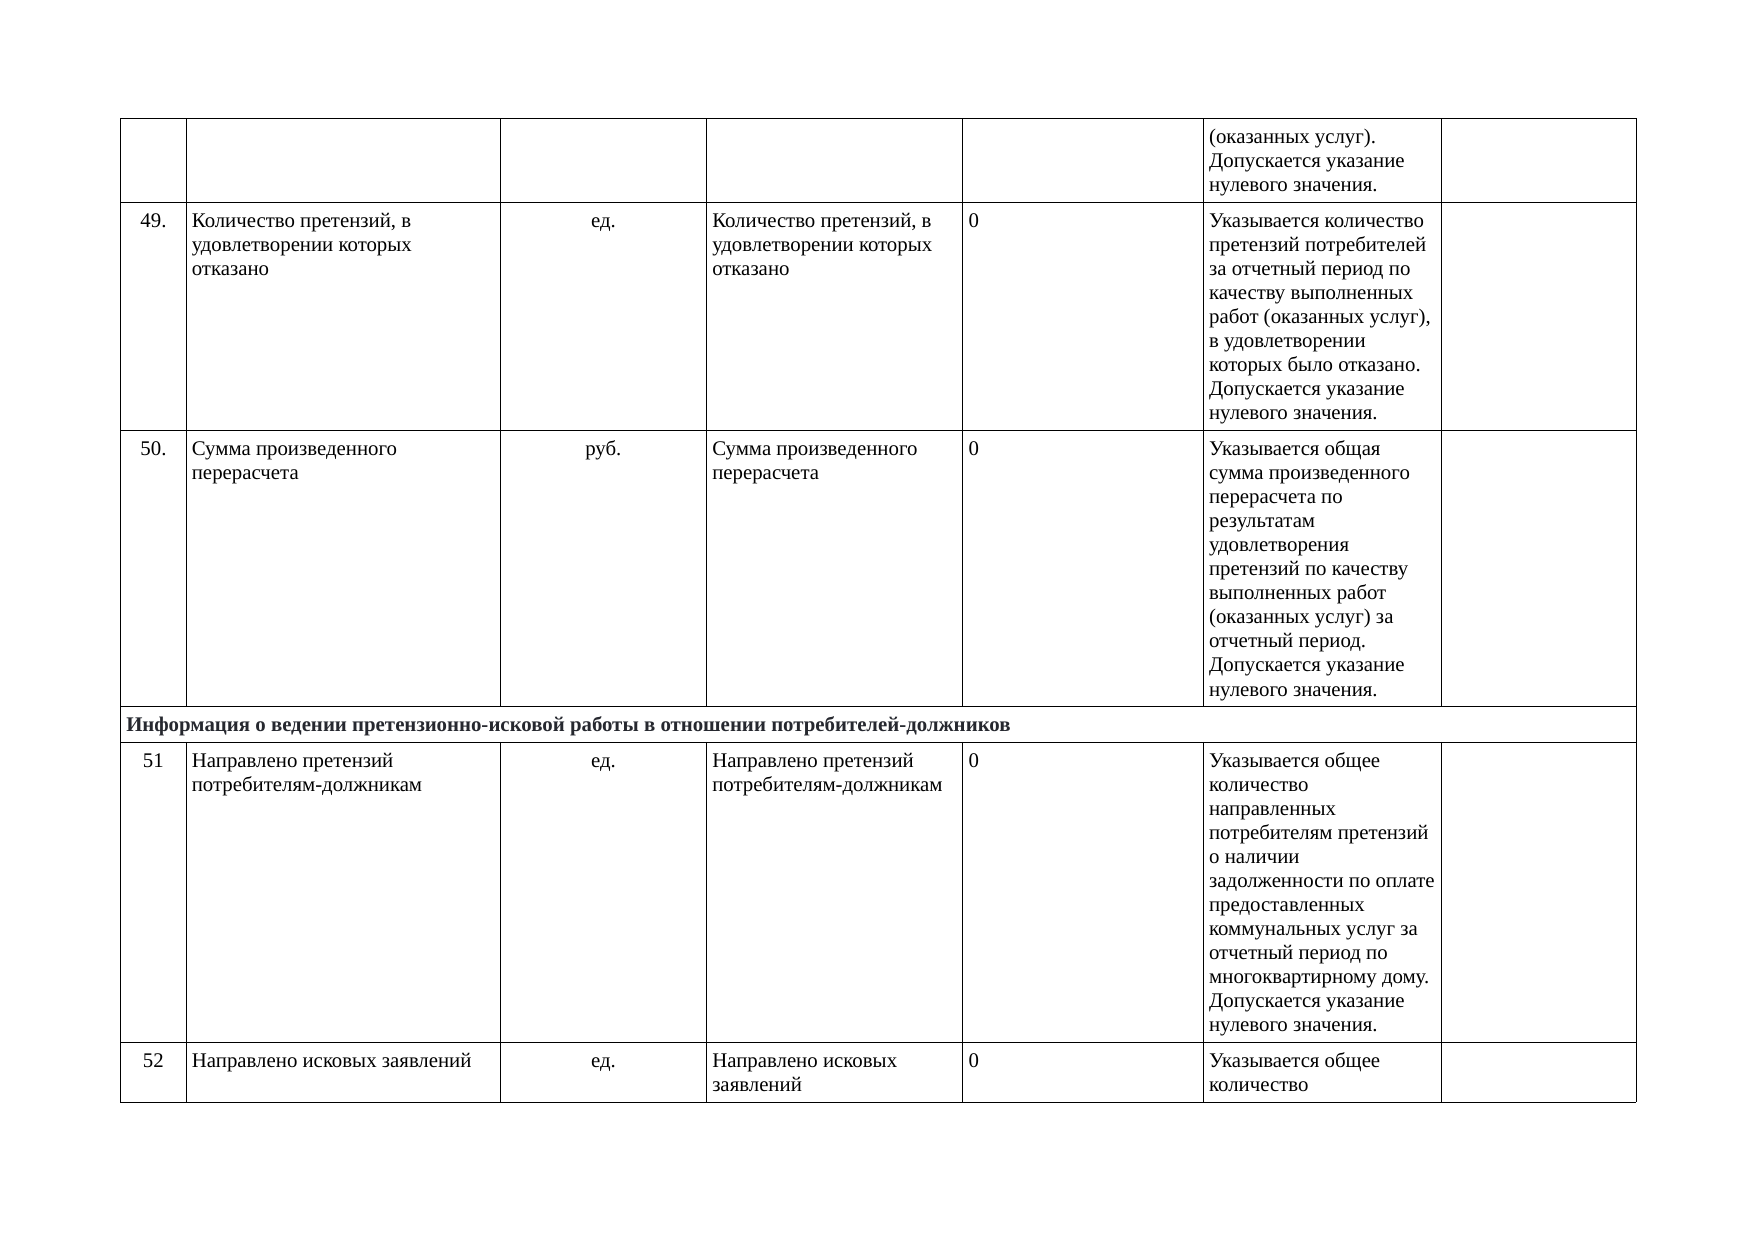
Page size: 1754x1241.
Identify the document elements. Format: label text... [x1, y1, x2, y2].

table_cell 50. [121, 431, 186, 706]
table_cell 0 [963, 203, 1203, 430]
table_cell [1442, 431, 1636, 706]
table_cell [1442, 743, 1636, 1042]
table_cell Сумма произведенного перерасчета [187, 431, 500, 706]
table_cell Направлено претензий потребителям-должникам [187, 743, 500, 1042]
table_cell Сумма произведенного перерасчета [707, 431, 962, 706]
table_cell [963, 119, 1203, 202]
table_cell Направлено исковых заявлений [187, 1043, 500, 1102]
table_cell ед. [501, 743, 706, 1042]
table_cell Направлено исковых заявлений [707, 1043, 962, 1102]
table_cell 0 [963, 743, 1203, 1042]
table_cell Указывается общее количество [1204, 1043, 1441, 1102]
table_cell 52 [121, 1043, 186, 1102]
table_cell [1442, 203, 1636, 430]
table_cell Информация о ведении претензионно-исковой работы в отношении потребителей-должников [121, 707, 1636, 742]
table_cell руб. [501, 431, 706, 706]
table_cell Указывается общее количество направленных потребителям претензий о наличии задолженности по оплате предоставленных коммунальных услуг за отчетный период по многоквартирному дому. Допускается указание нулевого значения. [1204, 743, 1441, 1042]
table_cell [121, 119, 186, 202]
table_cell [707, 119, 962, 202]
table_cell ед. [501, 203, 706, 430]
table_cell [1442, 1043, 1636, 1102]
table_cell 51 [121, 743, 186, 1042]
table_cell ед. [501, 1043, 706, 1102]
table_cell Количество претензий, в удовлетворении которых отказано [187, 203, 500, 430]
table_cell 0 [963, 431, 1203, 706]
table_cell Указывается общая сумма произведенного перерасчета по результатам удовлетворения претензий по качеству выполненных работ (оказанных услуг) за отчетный период. Допускается указание нулевого значения. [1204, 431, 1441, 706]
table_cell [1442, 119, 1636, 202]
table_cell Указывается количество претензий потребителей за отчетный период по качеству выполненных работ (оказанных услуг), в удовлетворении которых было отказано. Допускается указание нулевого значения. [1204, 203, 1441, 430]
table_cell 0 [963, 1043, 1203, 1102]
table_cell [501, 119, 706, 202]
table_cell (оказанных услуг). Допускается указание нулевого значения. [1204, 119, 1441, 202]
table_cell Направлено претензий потребителям-должникам [707, 743, 962, 1042]
table_cell Количество претензий, в удовлетворении которых отказано [707, 203, 962, 430]
table_cell [187, 119, 500, 202]
table_cell 49. [121, 203, 186, 430]
